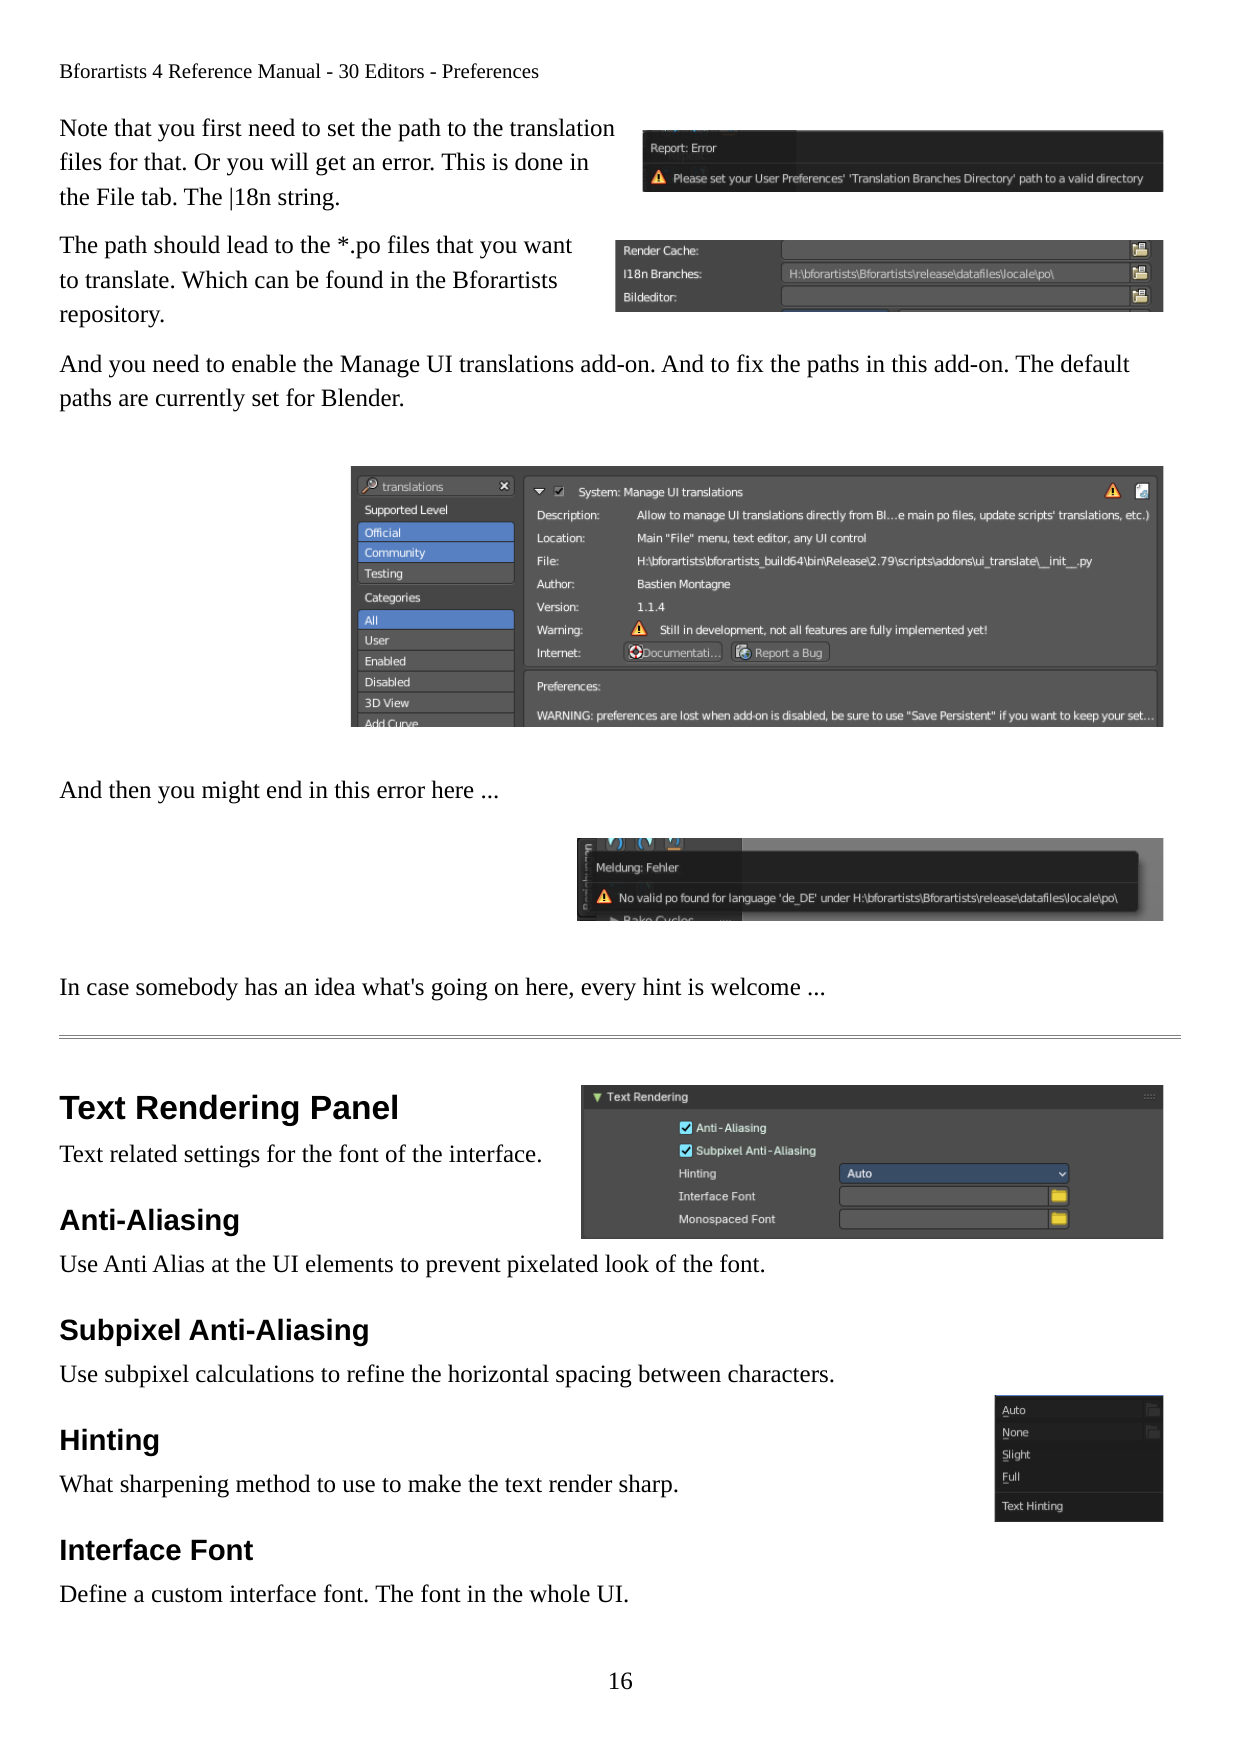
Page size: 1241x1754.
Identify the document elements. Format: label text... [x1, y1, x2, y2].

picture [994, 1395, 1164, 1522]
text Text related settings for the font of the interface. [59, 1139, 581, 1168]
text And you need to enable the Manage UI translations add-on. And to fix the paths in this add-on. The default paths are currently set for Blender. [59, 349, 1181, 412]
text What sharpening method to use to make the text render sharp. [59, 1469, 994, 1497]
subtitle Subpixel Anti-Aliasing [59, 1313, 1181, 1346]
subtitle [1164, 1422, 1181, 1456]
text And then you might end in this error here ... [59, 776, 1181, 804]
text Use Anti Alias at the UI elements to prevent pixelated look of the font. [59, 1249, 1181, 1278]
picture [581, 1085, 1164, 1239]
picture [577, 838, 1164, 921]
subtitle [1164, 1088, 1181, 1127]
picture [615, 240, 1164, 312]
picture [642, 130, 1164, 192]
subtitle Text Rendering Panel [59, 1088, 581, 1127]
subtitle Anti-Aliasing [59, 1203, 581, 1236]
text Define a custom interface font. The font in the whole UI. [59, 1579, 1181, 1607]
subtitle [1164, 1203, 1181, 1236]
subtitle Interface Font [59, 1532, 1181, 1566]
text The path should lead to the *.po files that you want to translate. Which can be found in the Bforartists repository. [59, 231, 1181, 328]
subtitle Hinting [59, 1422, 994, 1456]
picture [350, 466, 1164, 727]
text Use subpixel calculations to refine the horizontal spacing between characters. [59, 1359, 1181, 1388]
text In case somebody has an idea what's going on here, every hint is welcome ... [59, 972, 1181, 1001]
text Note that you first need to set the path to the translation files for that. Or you will get an error. This is done in the File tab. The |18n string. [59, 113, 1181, 210]
